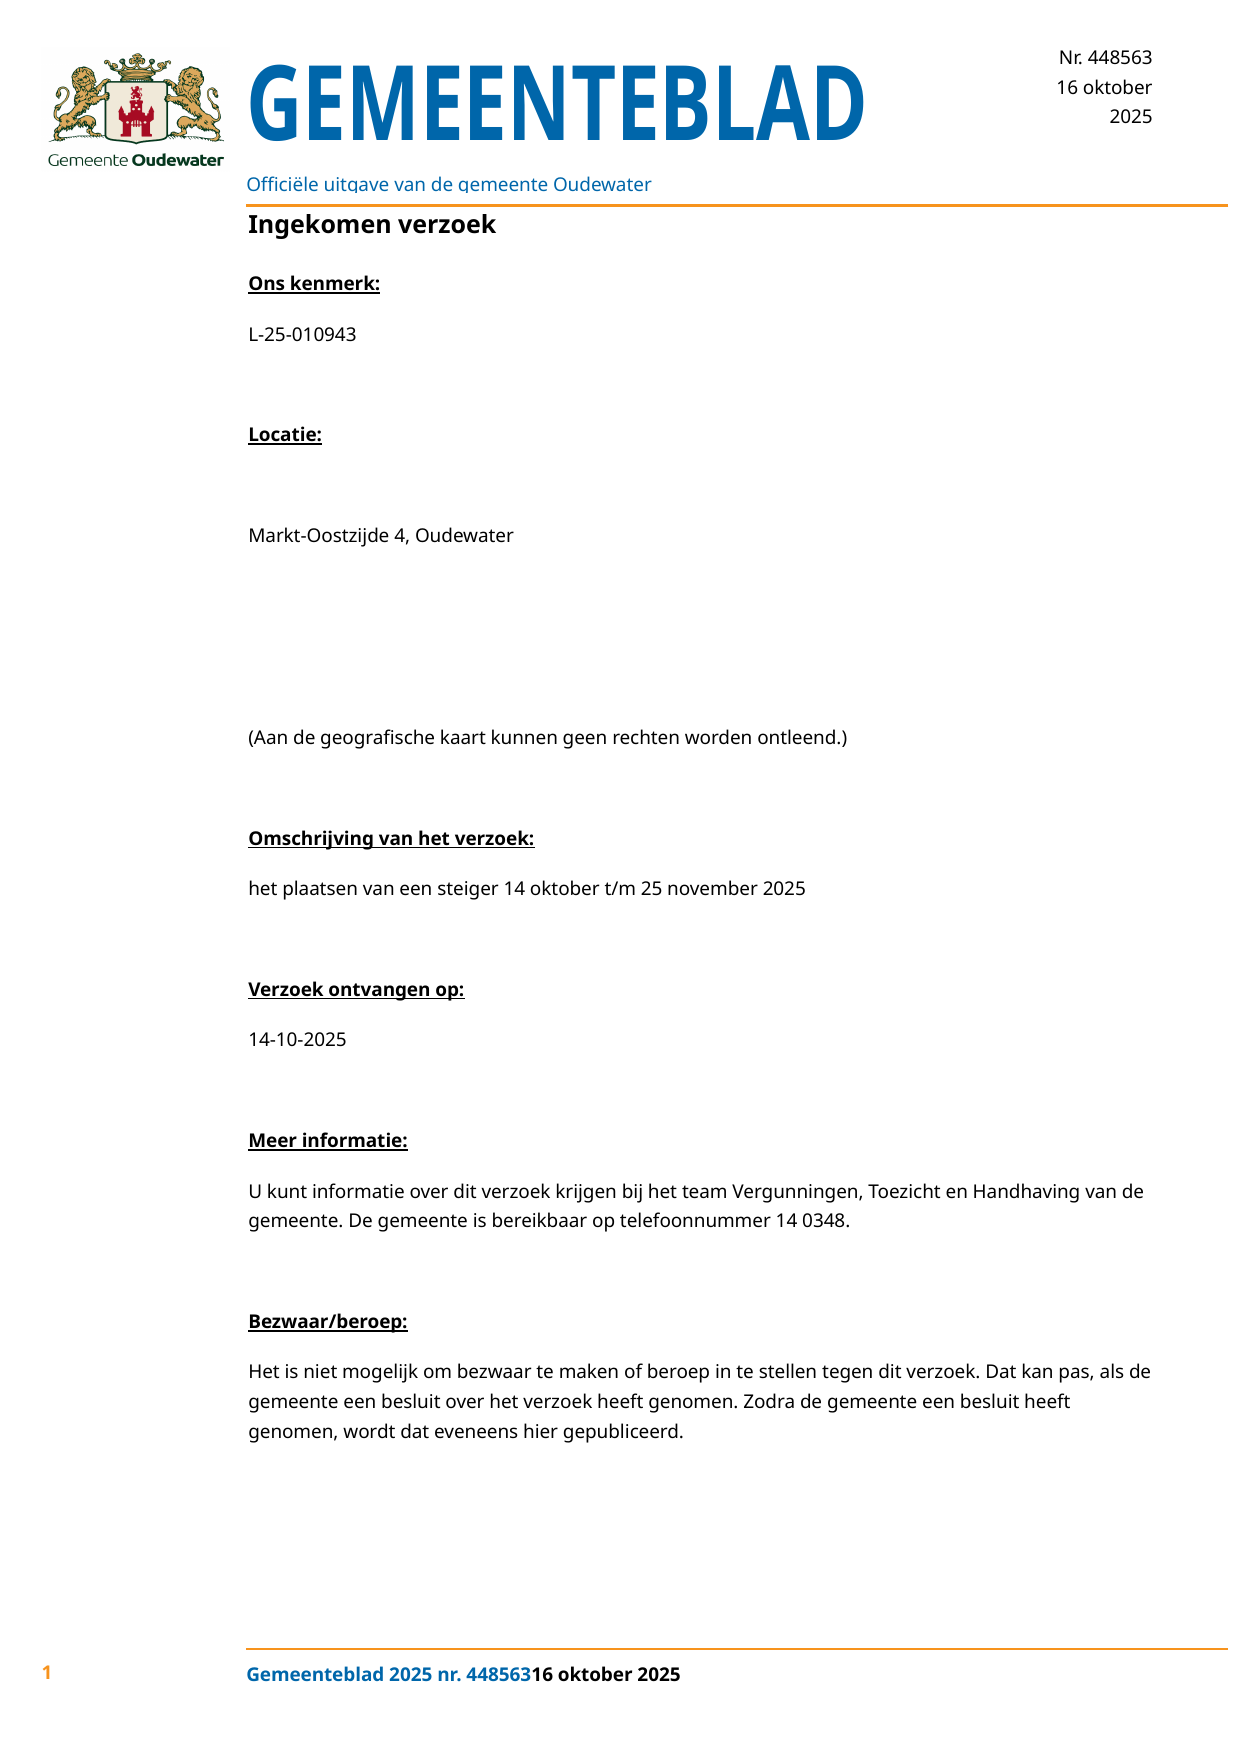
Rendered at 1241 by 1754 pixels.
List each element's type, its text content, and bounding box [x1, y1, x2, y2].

text Ons kenmerk: [248, 270, 1152, 296]
text Markt-Oostzijde 4, Oudewater [248, 522, 1152, 548]
text Locatie: [248, 422, 1152, 447]
text Ingekomen verzoek [248, 207, 1152, 241]
picture [41, 47, 231, 172]
text Omschrijving van het verzoek: [248, 825, 1152, 851]
text Bezwaar/beroep: [248, 1308, 1152, 1334]
text Meer informatie: [248, 1127, 1152, 1153]
text Verzoek ontvangen op: [248, 976, 1152, 1002]
text 14-10-2025 [248, 1027, 1152, 1052]
text L-25-010943 [248, 321, 1152, 346]
text (Aan de geografische kaart kunnen geen rechten worden ontleend.) [248, 724, 1152, 750]
text U kunt informatie over dit verzoek krijgen bij het team Vergunningen, Toezicht en Handhaving van de gemeente. De gemeente is bereikbaar op telefoonnummer 14 0348. [248, 1178, 1152, 1233]
text het plaatsen van een steiger 14 oktober t/m 25 november 2025 [248, 875, 1152, 901]
text Het is niet mogelijk om bezwaar te maken of beroep in te stellen tegen dit verzoek. Dat kan pas, als de gemeente een besluit over het verzoek heeft genomen. Zodra de gemeente een besluit heeft genomen, wordt dat eveneens hier gepubliceerd. [248, 1359, 1152, 1443]
